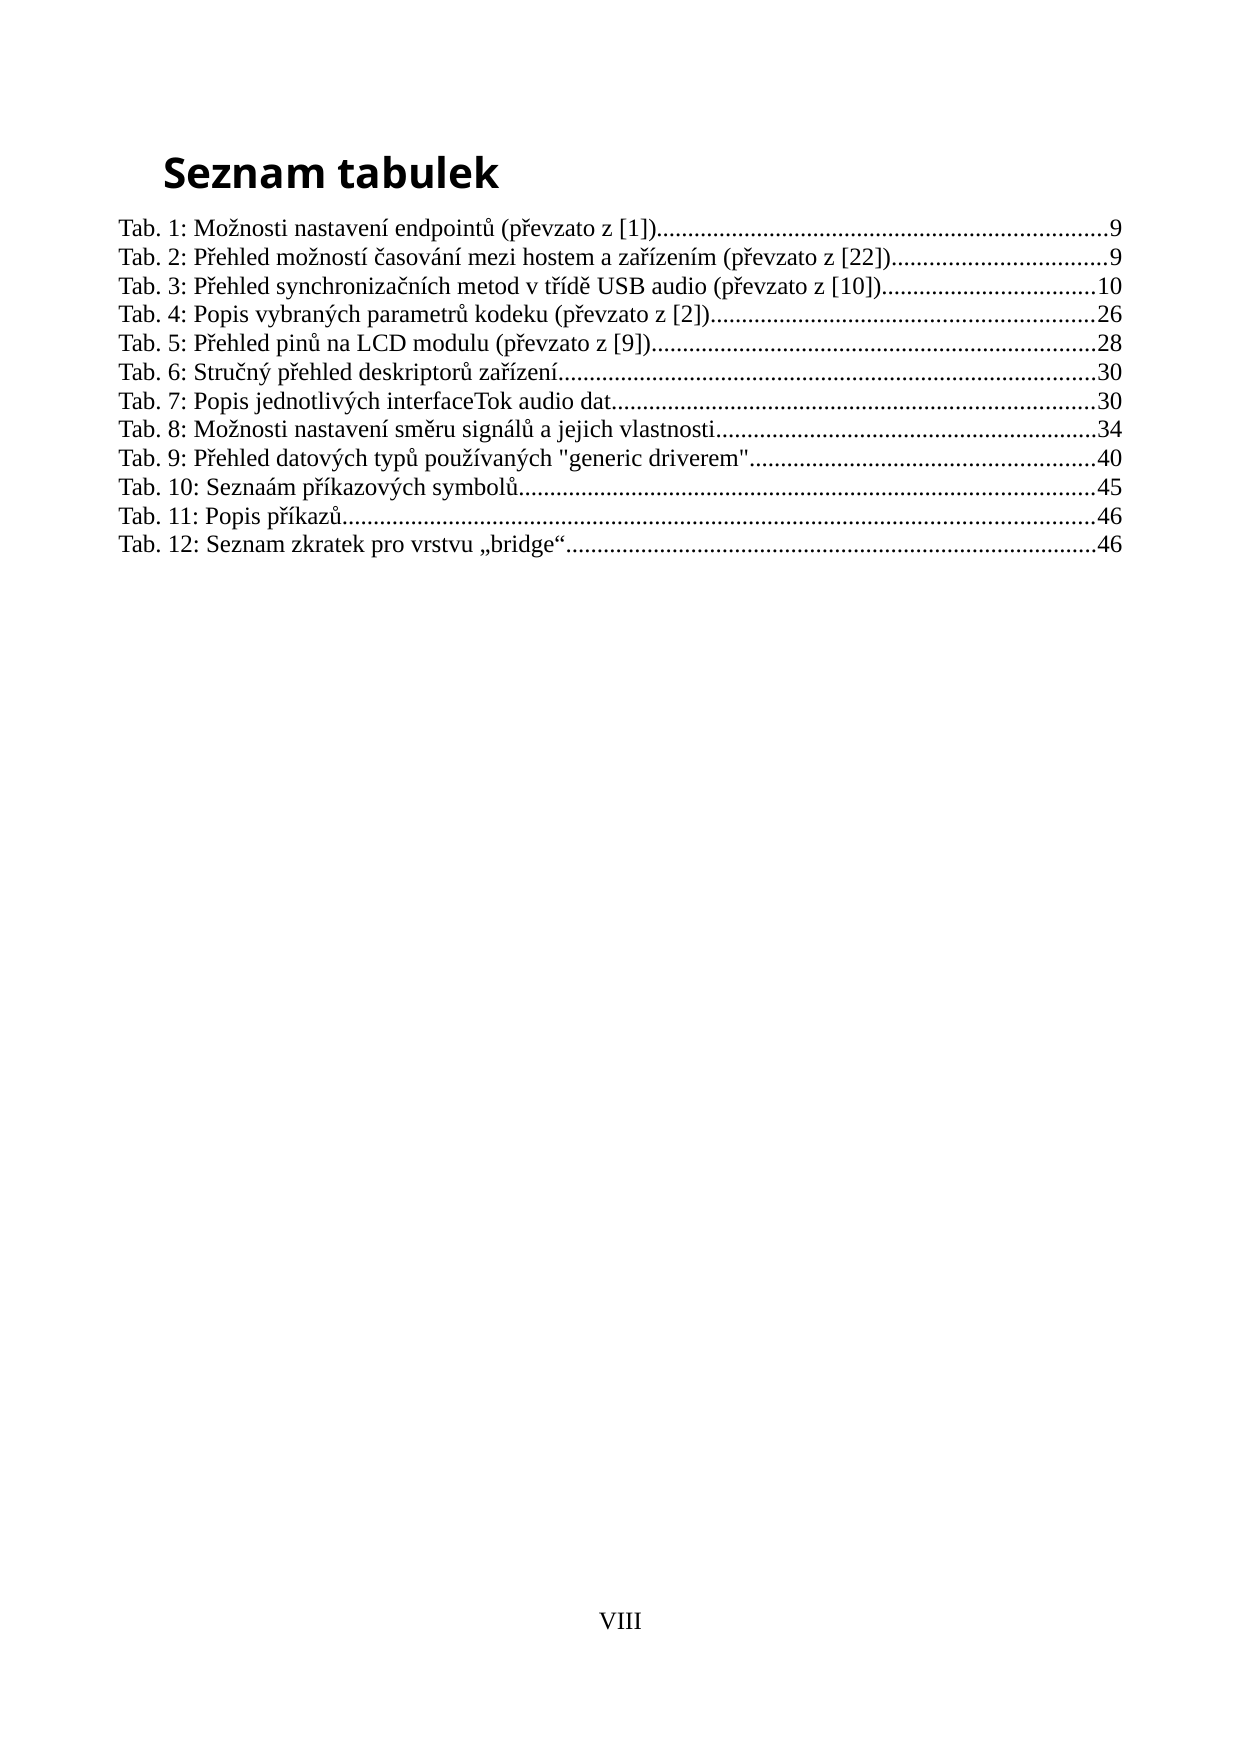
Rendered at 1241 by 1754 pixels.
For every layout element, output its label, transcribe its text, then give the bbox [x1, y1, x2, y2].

text Tab. 2: Přehled možností časování mezi hostem a zařízením (převzato z [22]) 9 [118, 242, 1122, 271]
subtitle Seznam tabulek [118, 143, 1122, 201]
text Tab. 4: Popis vybraných parametrů kodeku (převzato z [2]) 26 [118, 299, 1122, 328]
text Tab. 1: Možnosti nastavení endpointů (převzato z [1]) 9 [118, 213, 1122, 242]
text Tab. 8: Možnosti nastavení směru signálů a jejich vlastnosti 34 [118, 414, 1122, 443]
text Tab. 6: Stručný přehled deskriptorů zařízení 30 [118, 357, 1122, 386]
text Tab. 10: Seznaám příkazových symbolů 45 [118, 472, 1122, 501]
text Tab. 3: Přehled synchronizačních metod v třídě USB audio (převzato z [10]) 10 [118, 271, 1122, 299]
text Tab. 5: Přehled pinů na LCD modulu (převzato z [9]) 28 [118, 328, 1122, 357]
text Tab. 12: Seznam zkratek pro vrstvu „bridge“ 46 [118, 529, 1122, 558]
text Tab. 7: Popis jednotlivých interfaceTok audio dat 30 [118, 386, 1122, 414]
text Tab. 11: Popis příkazů 46 [118, 501, 1122, 529]
text Tab. 9: Přehled datových typů používaných "generic driverem" 40 [118, 443, 1122, 472]
